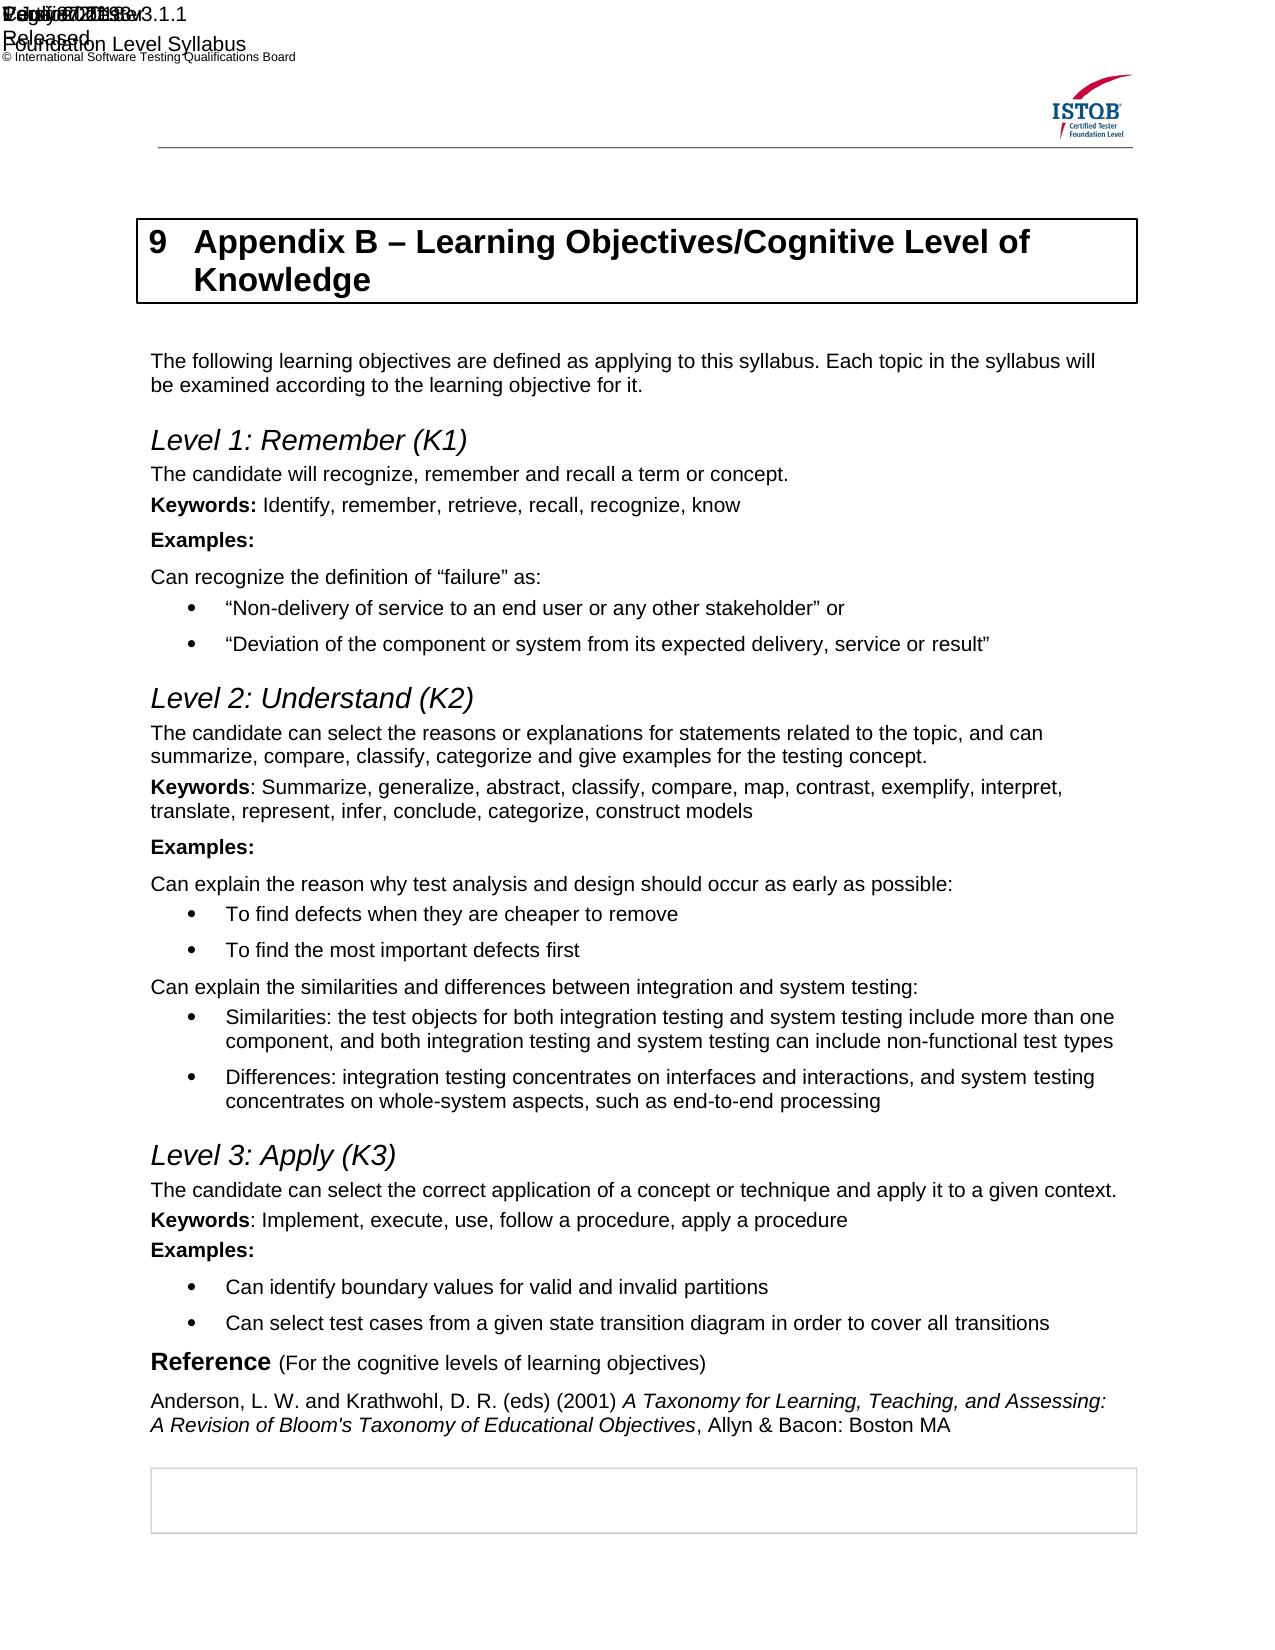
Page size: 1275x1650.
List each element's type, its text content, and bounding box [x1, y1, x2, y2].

text The candidate can select the correct application of a concept or technique and apply it to a given context. [150, 1178, 1150, 1202]
text The candidate will recognize, remember and recall a term or concept. [150, 462, 1150, 486]
text Reference (For the cognitive levels of learning objectives) [150, 1347, 1150, 1376]
subtitle Examples: [150, 1238, 1150, 1262]
list Can identify boundary values for valid and invalid partitions [188, 1275, 1150, 1299]
subtitle Level 3: Apply (K3) [150, 1138, 1150, 1171]
subtitle Level 2: Understand (K2) [150, 681, 1150, 714]
text The following learning objectives are defined as applying to this syllabus. Each topic in the syllabus will be examined according to the learning objective for it. [150, 349, 1099, 397]
text Can explain the reason why test analysis and design should occur as early as possible: [150, 871, 1150, 895]
subtitle Level 1: Remember (K1) [150, 422, 1150, 456]
text The candidate can select the reasons or explanations for statements related to the topic, and can summarize, compare, classify, categorize and give examples for the testing concept. [150, 720, 1047, 768]
list “Non-delivery of service to an end user or any other stakeholder” or [188, 596, 1150, 619]
picture [1036, 58, 1148, 161]
list “Deviation of the component or system from its expected delivery, service or result” [188, 632, 1150, 656]
text Anderson, L. W. and Krathwohl, D. R. (eds) (2001) A Taxonomy for Learning, Teaching, and Assessing: A Revision of Bloom's Taxonomy of Educational Objectives, Allyn & Bacon: Boston MA [150, 1389, 1109, 1437]
list To find the most important defects first [188, 938, 1150, 962]
list Similarities: the test objects for both integration testing and system testing include more than one component, and both integration testing and system testing can include non-functional test types [188, 1005, 1116, 1053]
subtitle Examples: [150, 528, 1150, 552]
subtitle Examples: [150, 835, 1150, 859]
list Differences: integration testing concentrates on interfaces and interactions, and system testing concentrates on whole-system aspects, such as end-to-end processing [188, 1065, 1095, 1113]
text Keywords: Identify, remember, retrieve, recall, recognize, know [150, 492, 1150, 516]
text Can recognize the definition of “failure” as: [150, 565, 1150, 589]
text Keywords: Implement, execute, use, follow a procedure, apply a procedure [150, 1208, 1150, 1232]
text Keywords: Summarize, generalize, abstract, classify, compare, map, contrast, exemplify, interpret, translate, represent, infer, conclude, categorize, construct models [150, 774, 1066, 822]
list Can select test cases from a given state transition diagram in order to cover all transitions [188, 1311, 1150, 1335]
list To find defects when they are cheaper to remove [188, 902, 1150, 926]
text Can explain the similarities and differences between integration and system testing: [150, 974, 1150, 998]
text 9 Appendix B – Learning Objectives/Cognitive Level of Knowledge [148, 222, 1033, 299]
